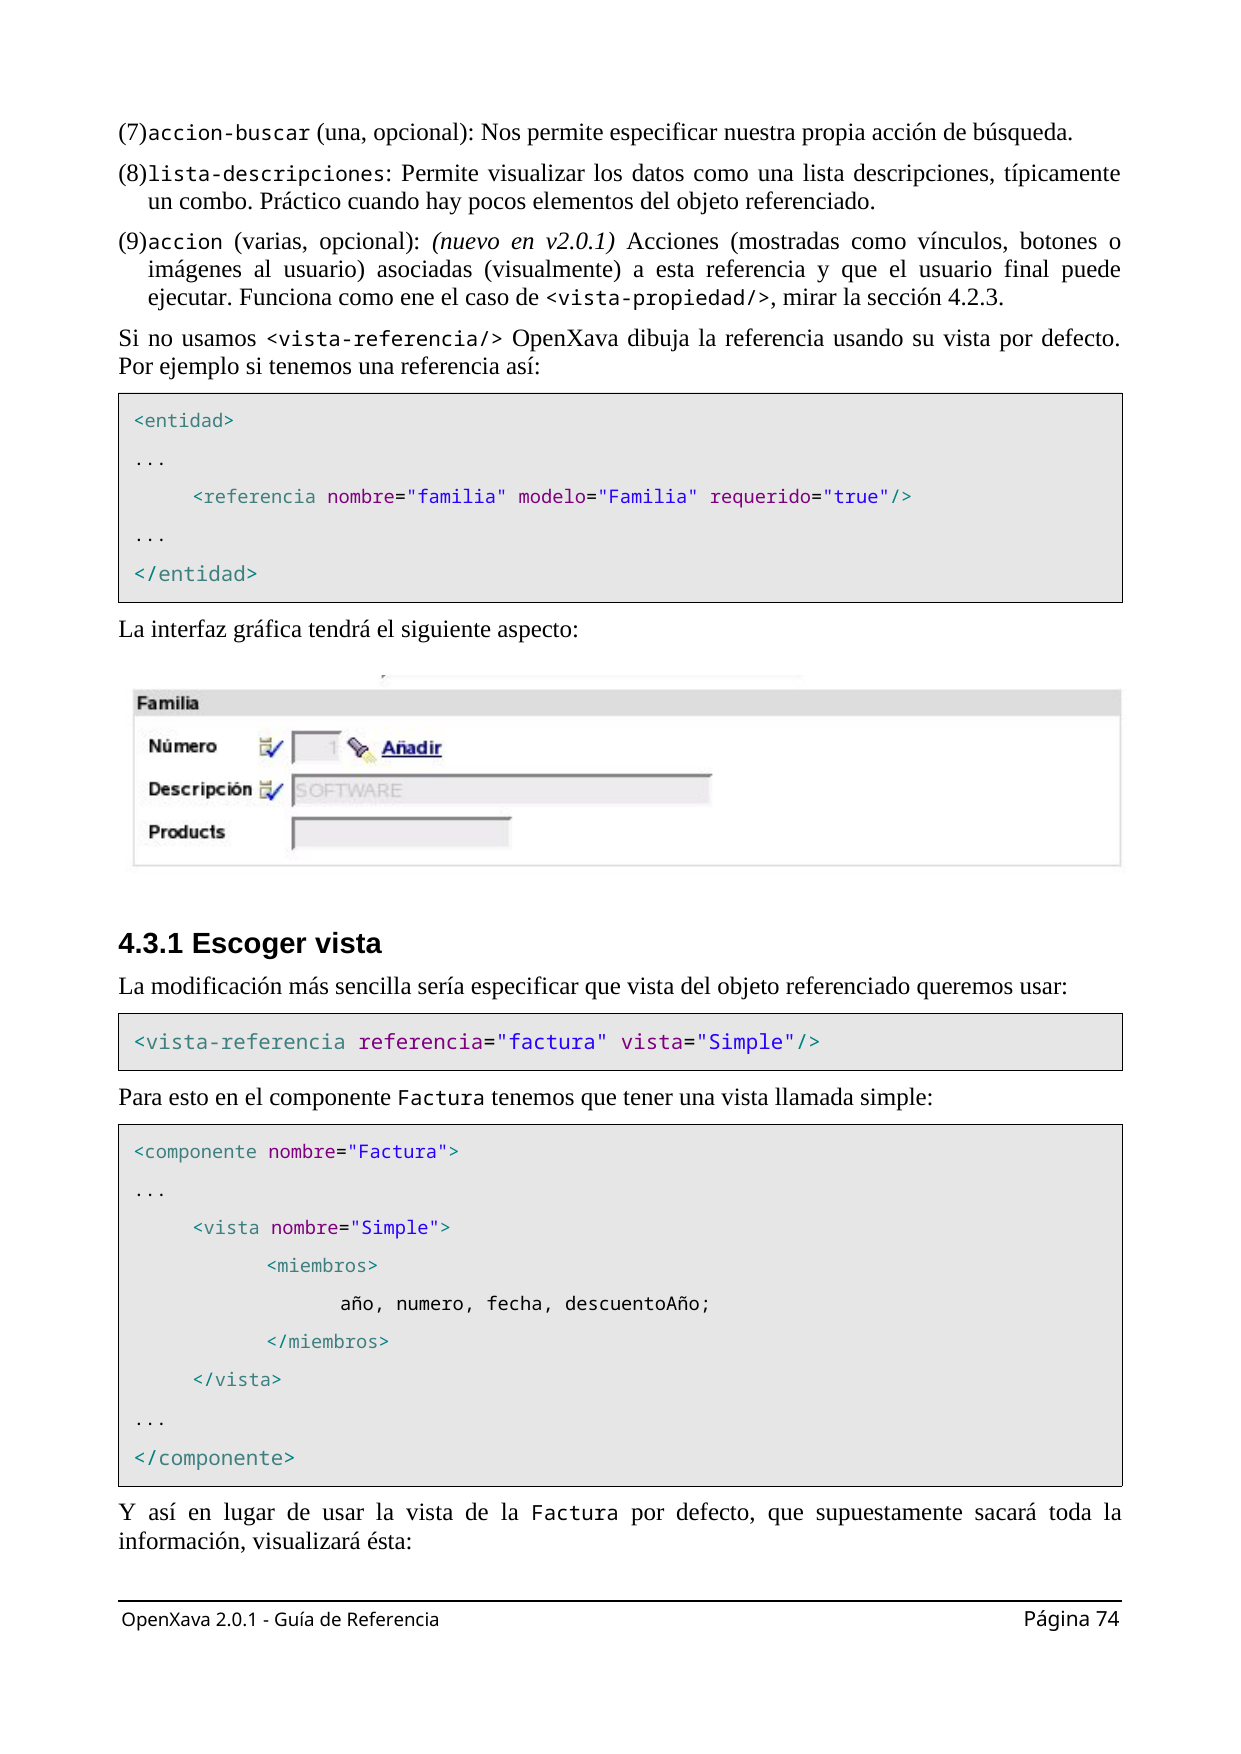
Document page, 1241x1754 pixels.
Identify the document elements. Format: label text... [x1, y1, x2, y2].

text <entidad> [119, 394, 1122, 430]
list lista-descripciones: Permite visualizar los datos como una lista descripciones, típicamente un combo. Práctico cuando hay pocos elementos del objeto referenciado. [118, 159, 1122, 215]
text ... [119, 506, 1122, 544]
text ... [119, 1390, 1122, 1428]
text Si no usamos <vista-referencia/> OpenXava dibuja la referencia usando su vista por defecto. Por ejemplo si tenemos una referencia así: [118, 324, 1122, 380]
text <componente nombre="Factura"> [119, 1125, 1122, 1162]
text </miembros> [119, 1314, 1122, 1352]
text </componente> [119, 1428, 1122, 1486]
text Para esto en el componente Factura tenemos que tener una vista llamada simple: [118, 1083, 1122, 1111]
text ... [119, 430, 1122, 468]
text Y así en lugar de usar la vista de la Factura por defecto, que supuestamente sacará toda la información, visualizará ésta: [118, 1498, 1122, 1554]
text año, numero, fecha, descuentoAño; [119, 1276, 1122, 1314]
text <vista nombre="Simple"> [119, 1200, 1122, 1238]
text La modificación más sencilla sería especificar que vista del objeto referenciado queremos usar: [118, 972, 1122, 1000]
text </entidad> [119, 544, 1122, 602]
list accion-buscar (una, opcional): Nos permite especificar nuestra propia acción de búsqueda. [118, 118, 1122, 146]
picture [125, 675, 1130, 875]
text ... [119, 1162, 1122, 1200]
text <referencia nombre="familia" modelo="Familia" requerido="true"/> [119, 468, 1122, 506]
text <miembros> [119, 1238, 1122, 1276]
text <vista-referencia referencia="factura" vista="Simple"/> [119, 1014, 1122, 1070]
text </vista> [119, 1352, 1122, 1390]
list accion (varias, opcional): (nuevo en v2.0.1) Acciones (mostradas como vínculos, botones o imágenes al usuario) asociadas (visualmente) a esta referencia y que el usuario final puede ejecutar. Funciona como ene el caso de <vista-propiedad/>, mirar la sección 4.2.3. [118, 227, 1122, 311]
subtitle Escoger vista [118, 927, 1122, 960]
text La interfaz gráfica tendrá el siguiente aspecto: [118, 615, 1122, 643]
